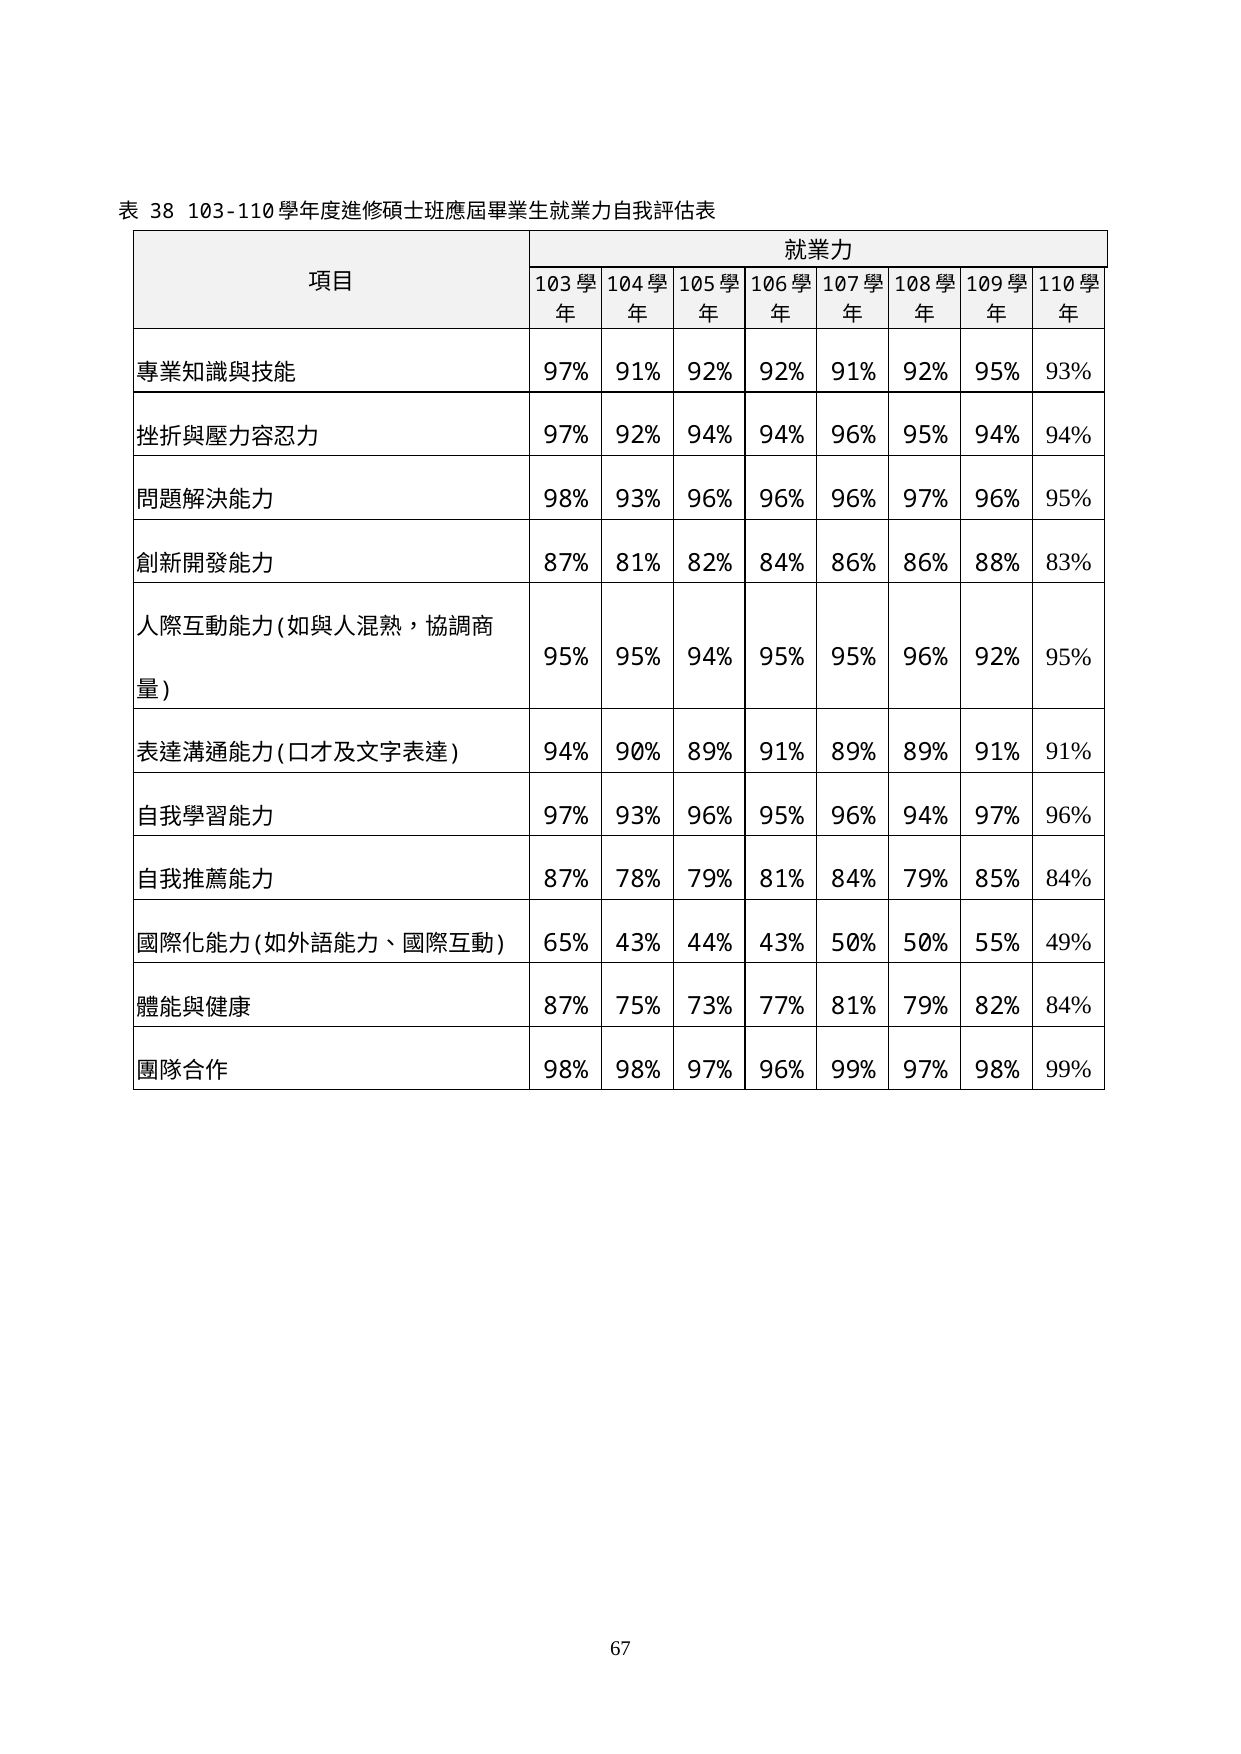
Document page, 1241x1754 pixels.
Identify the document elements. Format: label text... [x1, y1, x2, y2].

table_cell 79% [674, 836, 744, 899]
table_cell 93% [602, 773, 673, 835]
table_cell 96% [961, 456, 1032, 518]
table_cell 95% [530, 583, 601, 708]
table_cell 專業知識與技能 [134, 329, 529, 391]
table_cell 84% [1033, 963, 1104, 1026]
table_cell 92% [961, 583, 1032, 708]
table_cell 92% [602, 393, 673, 455]
table_cell 94% [961, 393, 1032, 455]
table_cell 95% [746, 583, 816, 708]
table_cell 95% [746, 773, 816, 835]
table_cell 79% [889, 963, 960, 1026]
table_cell 95% [961, 329, 1032, 391]
table_cell 94% [889, 773, 960, 835]
table_cell 81% [817, 963, 888, 1026]
table_cell 人際互動能力(如與人混熟，協調商量) [134, 583, 529, 708]
table_cell 97% [530, 773, 601, 835]
table_cell 97% [530, 329, 601, 391]
table_cell 83% [1033, 520, 1104, 582]
table_cell 50% [817, 900, 888, 962]
table_cell 95% [1033, 583, 1104, 708]
table_cell 44% [674, 900, 744, 962]
table_cell 79% [889, 836, 960, 899]
table_cell 86% [889, 520, 960, 582]
table_cell 87% [530, 836, 601, 899]
table_cell 105學年 [674, 268, 744, 328]
table_cell 創新開發能力 [134, 520, 529, 582]
table_cell 77% [746, 963, 816, 1026]
table_cell 94% [674, 393, 744, 455]
table_cell 91% [817, 329, 888, 391]
table_cell 98% [602, 1027, 673, 1089]
table_cell 82% [674, 520, 744, 582]
table_cell 問題解決能力 [134, 456, 529, 518]
table_cell 97% [674, 1027, 744, 1089]
table_cell 92% [889, 329, 960, 391]
table_cell 87% [530, 963, 601, 1026]
table_cell 95% [889, 393, 960, 455]
table_cell 99% [1033, 1027, 1104, 1089]
table_cell 97% [530, 393, 601, 455]
table_cell 自我學習能力 [134, 773, 529, 835]
table_cell 96% [674, 456, 744, 518]
table_cell 84% [1033, 836, 1104, 899]
table_header 項目 [134, 231, 529, 328]
table_cell 96% [817, 456, 888, 518]
table_cell 108學年 [889, 268, 960, 328]
table_cell 91% [1033, 709, 1104, 772]
table_cell 104學年 [602, 268, 673, 328]
table_cell 挫折與壓力容忍力 [134, 393, 529, 455]
table_cell 96% [746, 1027, 816, 1089]
table_cell 91% [961, 709, 1032, 772]
table_cell 國際化能力(如外語能力、國際互動) [134, 900, 529, 962]
table_header 就業力 [530, 231, 1107, 266]
table_cell 94% [1033, 393, 1104, 455]
text 表 38 103-110學年度進修碩士班應屆畢業生就業力自我評估表 [118, 168, 1122, 230]
table_cell 95% [817, 583, 888, 708]
table_cell 73% [674, 963, 744, 1026]
table_cell 78% [602, 836, 673, 899]
table_cell 94% [746, 393, 816, 455]
table_cell 96% [817, 393, 888, 455]
table_cell 96% [746, 456, 816, 518]
table_cell 95% [602, 583, 673, 708]
table_cell 93% [602, 456, 673, 518]
table_cell 84% [746, 520, 816, 582]
table_cell 87% [530, 520, 601, 582]
table_cell 65% [530, 900, 601, 962]
table_cell 96% [889, 583, 960, 708]
table_cell 75% [602, 963, 673, 1026]
table_cell 43% [746, 900, 816, 962]
table_cell 81% [602, 520, 673, 582]
table_cell 89% [889, 709, 960, 772]
table_cell 89% [674, 709, 744, 772]
table_cell 90% [602, 709, 673, 772]
table_cell 110學年 [1033, 268, 1104, 328]
table_cell 103學年 [530, 268, 601, 328]
table_cell 92% [674, 329, 744, 391]
table_cell 94% [530, 709, 601, 772]
table_cell 97% [889, 456, 960, 518]
table_cell 55% [961, 900, 1032, 962]
table_cell 體能與健康 [134, 963, 529, 1026]
table_cell 88% [961, 520, 1032, 582]
table_cell 97% [961, 773, 1032, 835]
table_cell 98% [530, 456, 601, 518]
table_cell 49% [1033, 900, 1104, 962]
table_cell 106學年 [746, 268, 816, 328]
table_cell 團隊合作 [134, 1027, 529, 1089]
table_cell 85% [961, 836, 1032, 899]
table_cell 86% [817, 520, 888, 582]
table_cell 98% [961, 1027, 1032, 1089]
table_cell 自我推薦能力 [134, 836, 529, 899]
table_cell 96% [817, 773, 888, 835]
table_cell 91% [746, 709, 816, 772]
table_cell 82% [961, 963, 1032, 1026]
table_cell 96% [1033, 773, 1104, 835]
table_cell 91% [602, 329, 673, 391]
table_cell 84% [817, 836, 888, 899]
table_cell 94% [674, 583, 744, 708]
table_cell 89% [817, 709, 888, 772]
table_cell 43% [602, 900, 673, 962]
table_cell 109學年 [961, 268, 1032, 328]
table_cell 96% [674, 773, 744, 835]
table_cell 50% [889, 900, 960, 962]
table_cell 93% [1033, 329, 1104, 391]
table_cell 表達溝通能力(口才及文字表達) [134, 709, 529, 772]
table_cell 99% [817, 1027, 888, 1089]
table_cell 97% [889, 1027, 960, 1089]
table_cell 98% [530, 1027, 601, 1089]
table_cell 92% [746, 329, 816, 391]
table_cell 81% [746, 836, 816, 899]
table_cell 95% [1033, 456, 1104, 518]
table_cell 107學年 [817, 268, 888, 328]
